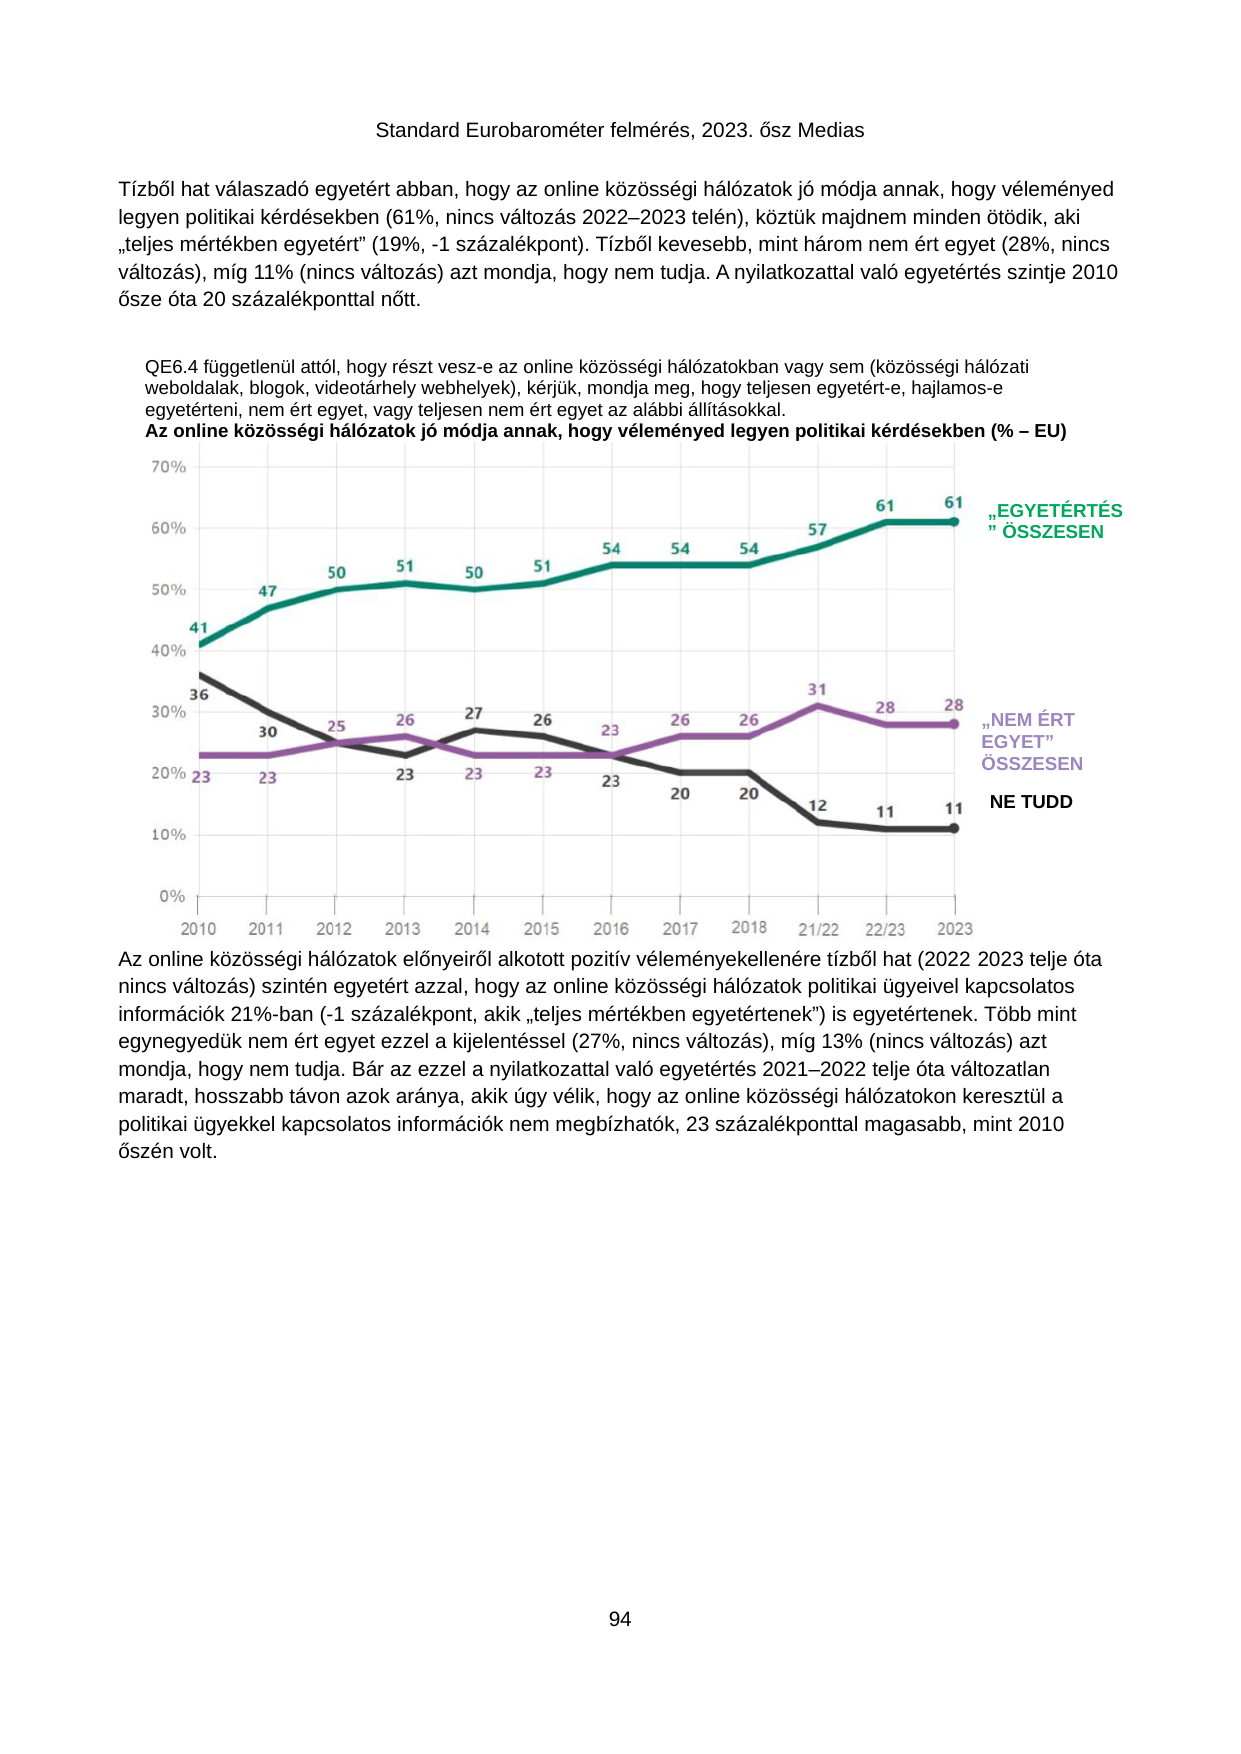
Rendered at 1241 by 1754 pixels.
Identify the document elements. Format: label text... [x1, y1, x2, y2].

picture [118, 413, 975, 943]
text Az online közösségi hálózatok előnyeiről alkotott pozitív véleményekellenére tízből hat (2022 2023 telje óta nincs változás) szintén egyetért azzal, hogy az online közösségi hálózatok politikai ügyeivel kapcsolatos információk 21%-ban (-1 százalékpont, akik „teljes mértékben egyetértenek”) is egyetértenek. Több mint egynegyedük nem ért egyet ezzel a kijelentéssel (27%, nincs változás), míg 13% (nincs változás) azt mondja, hogy nem tudja. Bár az ezzel a nyilatkozattal való egyetértés 2021–2022 telje óta változatlan maradt, hosszabb távon azok aránya, akik úgy vélik, hogy az online közösségi hálózatokon keresztül a politikai ügyekkel kapcsolatos információk nem megbízhatók, 23 százalékponttal magasabb, mint 2010 őszén volt. [118, 329, 1122, 1163]
text Tízből hat válaszadó egyetért abban, hogy az online közösségi hálózatok jó módja annak, hogy véleményed legyen politikai kérdésekben (61%, nincs változás 2022–2023 telén), köztük majdnem minden ötödik, aki „teljes mértékben egyetért” (19%, -1 százalékpont). Tízből kevesebb, mint három nem ért egyet (28%, nincs változás), míg 11% (nincs változás) azt mondja, hogy nem tudja. A nyilatkozattal való egyetértés szintje 2010 ősze óta 20 százalékponttal nőtt. [118, 177, 1122, 311]
